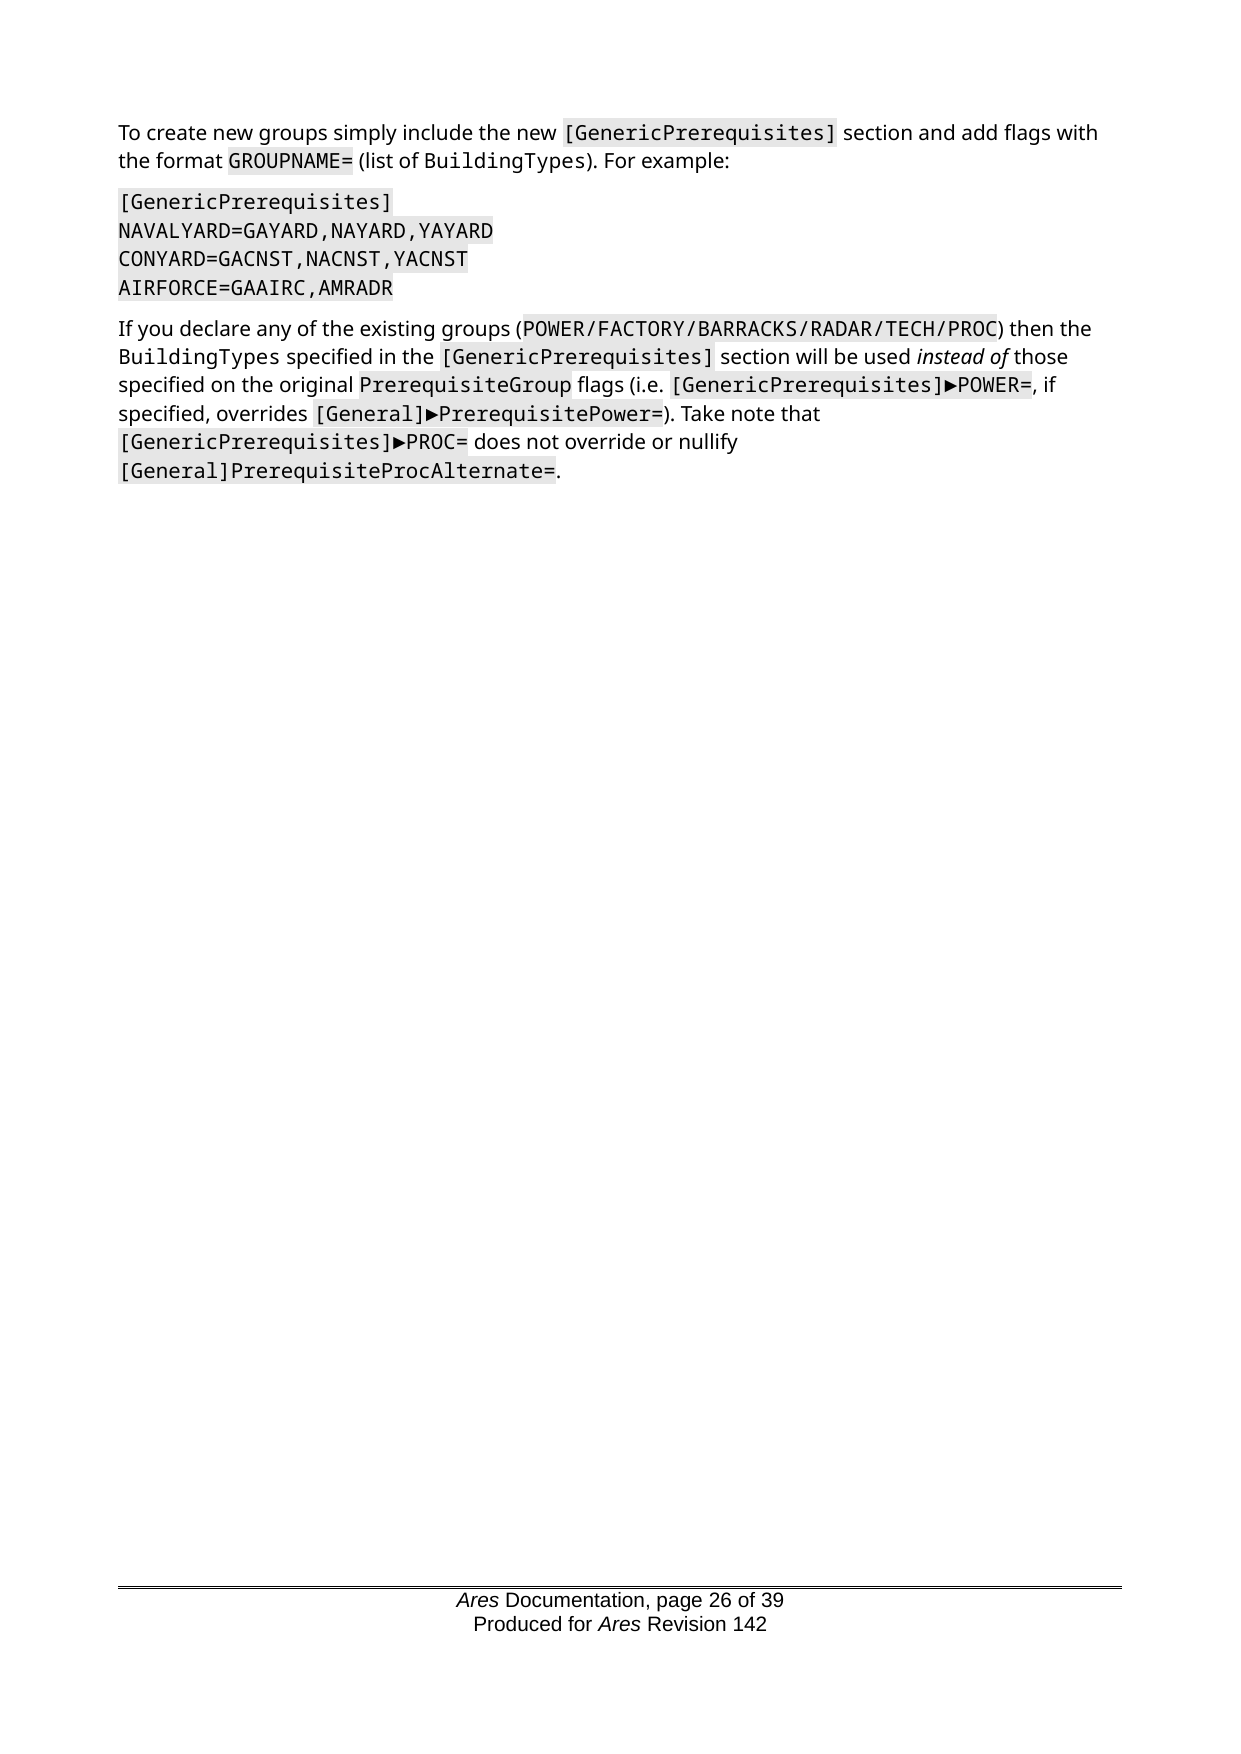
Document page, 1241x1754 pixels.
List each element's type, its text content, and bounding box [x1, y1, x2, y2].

text [GenericPrerequisites] NAVALYARD=GAYARD,NAYARD,YAYARD CONYARD=GACNST,NACNST,YACNST AIRFORCE=GAAIRC,AMRADR [118, 187, 1122, 301]
text To create new groups simply include the new [GenericPrerequisites] section and add flags with the format GROUPNAME= (list of BuildingTypes). For example: [118, 118, 1122, 175]
text If you declare any of the existing groups (POWER/FACTORY/BARRACKS/RADAR/TECH/PROC) then the BuildingTypes specified in the [GenericPrerequisites] section will be used instead of those specified on the original PrerequisiteGroup flags (i.e. [GenericPrerequisites]►POWER=, if specified, overrides [General]►PrerequisitePower=). Take note that [GenericPrerequisites]►PROC= does not override or nullify [General]PrerequisiteProcAlternate=. [118, 314, 1122, 484]
